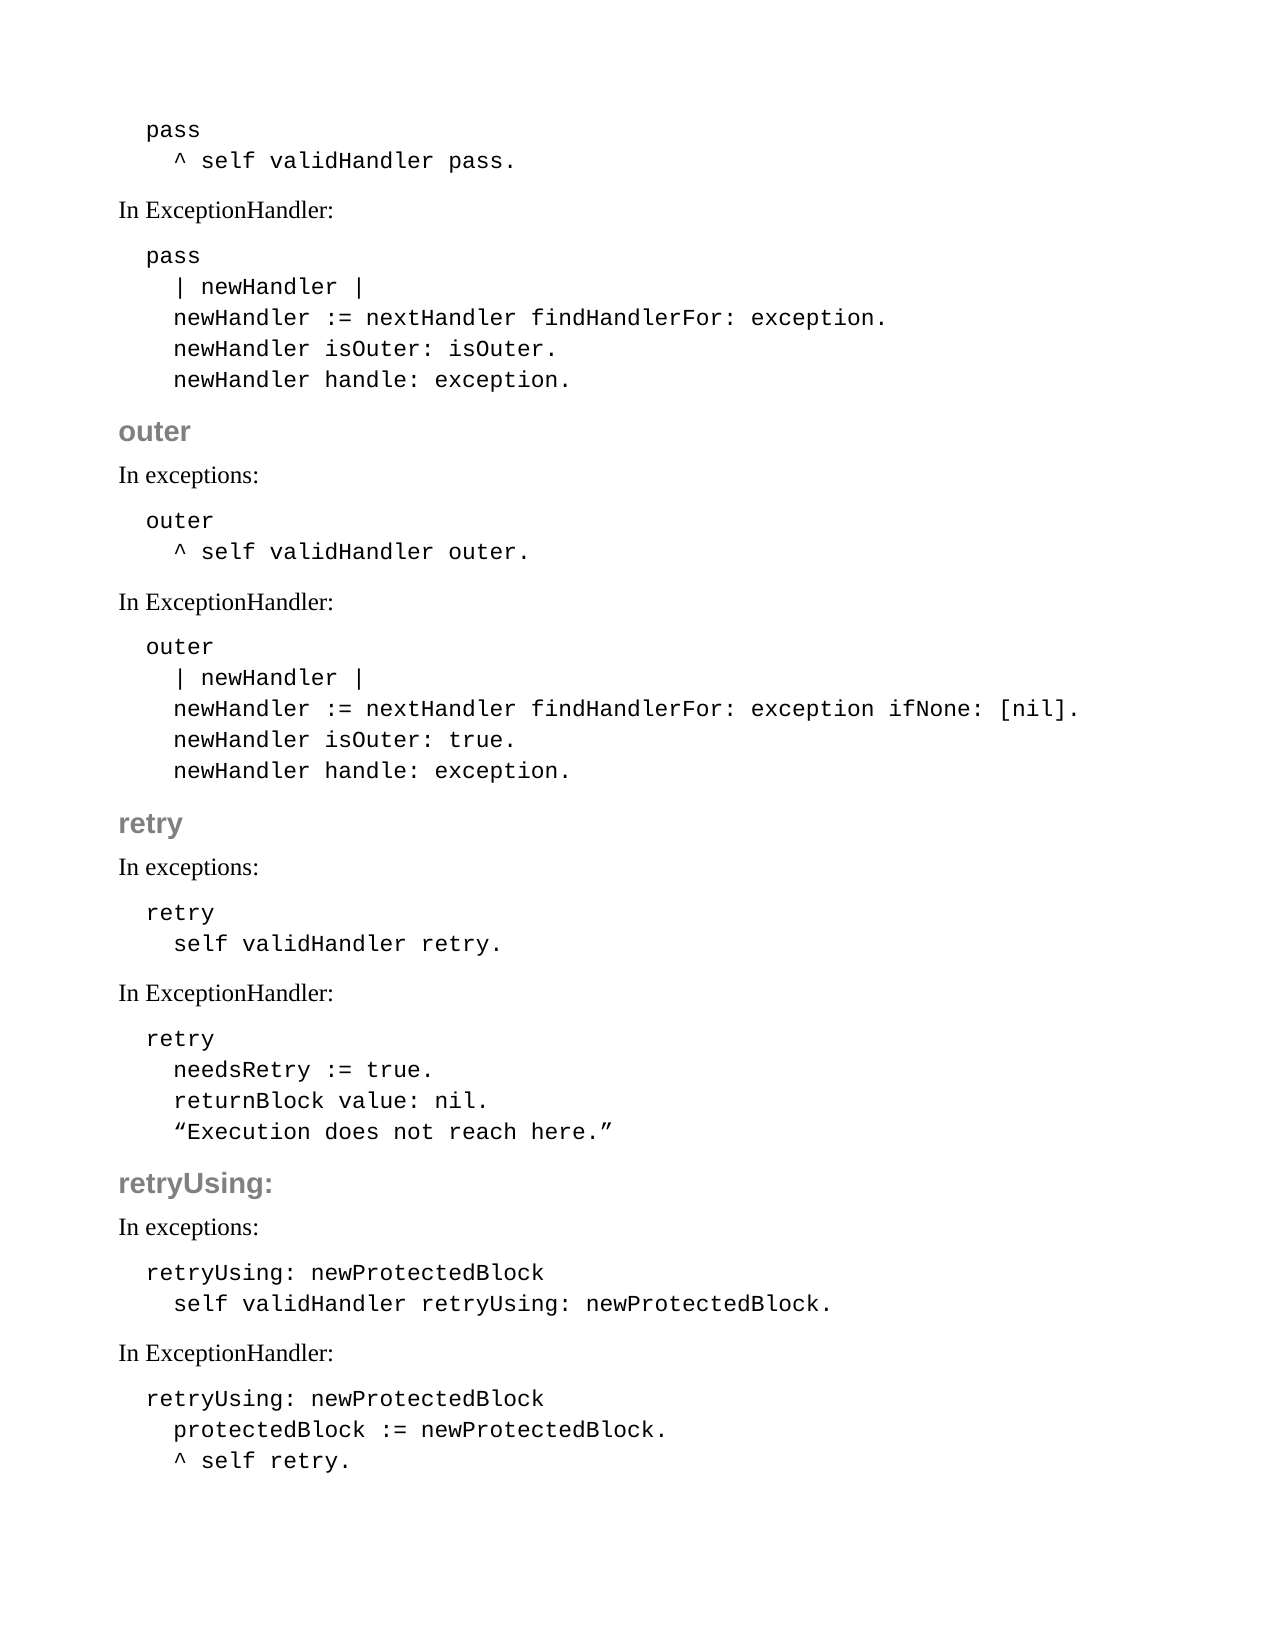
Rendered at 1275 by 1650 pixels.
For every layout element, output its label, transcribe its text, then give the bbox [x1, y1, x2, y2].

text | newHandler | [118, 667, 1157, 693]
subtitle outer [118, 414, 1157, 448]
text In ExceptionHandler: [118, 1338, 1157, 1367]
subtitle retryUsing: [118, 1166, 1157, 1200]
text newHandler := nextHandler findHandlerFor: exception. [118, 306, 1157, 332]
text returnBlock value: nil. [118, 1089, 1157, 1115]
text needsRetry := true. [118, 1058, 1157, 1084]
text outer [118, 636, 1157, 662]
subtitle retry [118, 806, 1157, 839]
text ^ self retry. [118, 1450, 1157, 1476]
text In exceptions: [118, 852, 1157, 881]
text self validHandler retryUsing: newProtectedBlock. [118, 1292, 1157, 1318]
text retryUsing: newProtectedBlock [118, 1261, 1157, 1287]
text In ExceptionHandler: [118, 978, 1157, 1007]
text ^ self validHandler outer. [118, 541, 1157, 567]
text retry [118, 901, 1157, 927]
text newHandler handle: exception. [118, 760, 1157, 786]
text self validHandler retry. [118, 932, 1157, 958]
text newHandler handle: exception. [118, 368, 1157, 394]
text | newHandler | [118, 275, 1157, 301]
text In exceptions: [118, 461, 1157, 489]
text protectedBlock := newProtectedBlock. [118, 1419, 1157, 1444]
text “Execution does not reach here.” [118, 1120, 1157, 1146]
text pass [118, 118, 1157, 144]
text newHandler isOuter: isOuter. [118, 337, 1157, 363]
text ^ self validHandler pass. [118, 149, 1157, 175]
text retryUsing: newProtectedBlock [118, 1388, 1157, 1413]
text newHandler := nextHandler findHandlerFor: exception ifNone: [nil]. [118, 698, 1157, 724]
text newHandler isOuter: true. [118, 729, 1157, 755]
text retry [118, 1027, 1157, 1053]
text In ExceptionHandler: [118, 587, 1157, 615]
text In ExceptionHandler: [118, 195, 1157, 224]
text In exceptions: [118, 1212, 1157, 1241]
text pass [118, 244, 1157, 270]
text outer [118, 509, 1157, 536]
